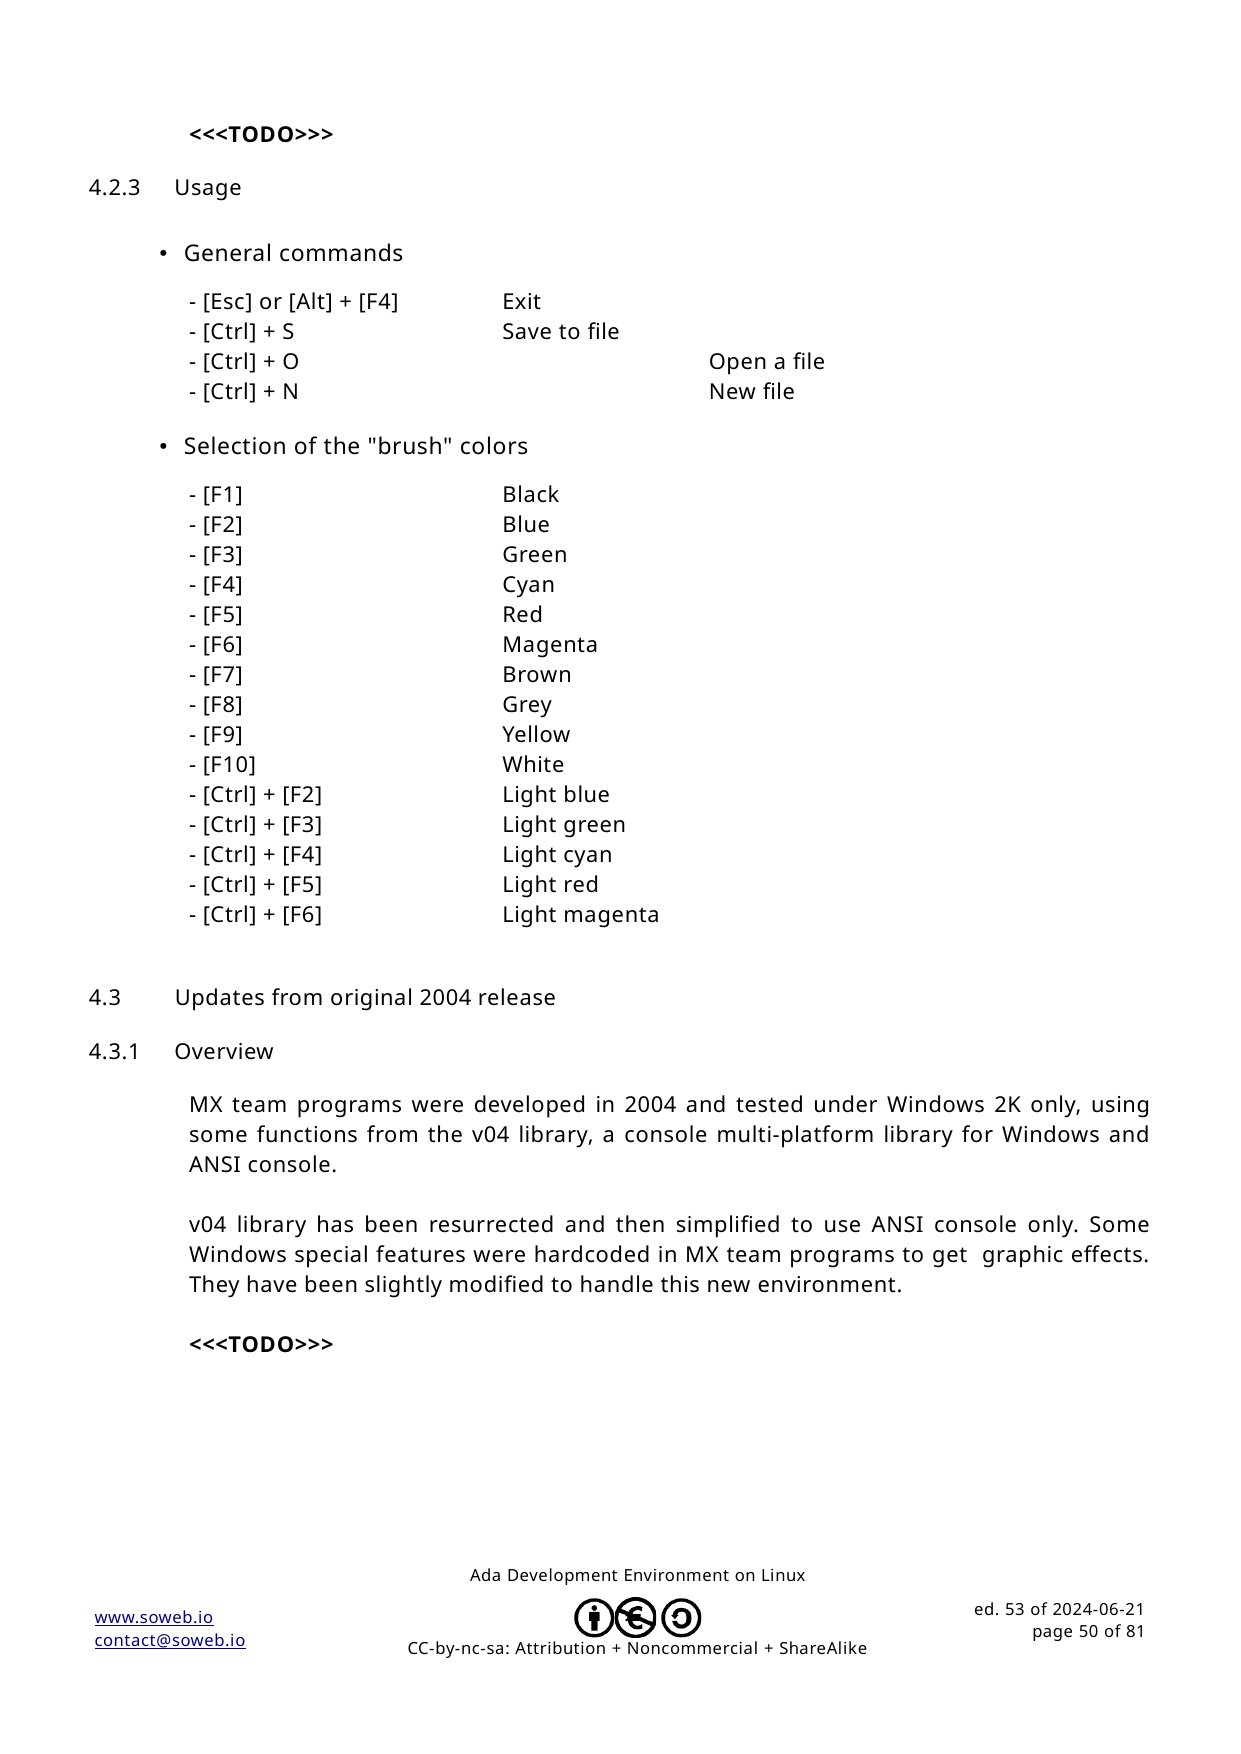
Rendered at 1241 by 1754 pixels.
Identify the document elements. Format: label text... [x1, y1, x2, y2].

text - [Ctrl] + [F5] Light red [189, 868, 1152, 898]
text - [F10] White [189, 748, 1152, 778]
text MX team programs were developed in 2004 and tested under Windows 2K only, using some functions from the v04 library, a console multi-platform library for Windows and ANSI console. [189, 1088, 1152, 1178]
subtitle Usage [88, 172, 1152, 213]
text - [F7] Brown [189, 658, 1152, 688]
text - [F5] Red [189, 598, 1152, 628]
text - [Ctrl] + [F3] Light green [189, 808, 1152, 838]
text - [Ctrl] + O Open a file [189, 346, 1152, 376]
picture [660, 1597, 702, 1638]
text v04 library has been resurrected and then simplified to use ANSI console only. Some Windows special features were hardcoded in MX team programs to get graphic effects. They have been slightly modified to handle this new environment. [189, 1208, 1152, 1298]
text - [Ctrl] + [F6] Light magenta [189, 898, 1152, 928]
text <<<TODO>>> [189, 1328, 1152, 1358]
text - [F2] Blue [189, 508, 1152, 538]
text <<<TODO>>> [189, 118, 1152, 148]
text - [F6] Magenta [189, 628, 1152, 658]
text - [Ctrl] + N New file [189, 376, 1152, 406]
text - [F3] Green [189, 538, 1152, 568]
picture [573, 1597, 657, 1638]
subtitle General commands [159, 237, 1152, 268]
subtitle Updates from original 2004 release [88, 982, 1152, 1012]
text - [F9] Yellow [189, 718, 1152, 748]
text - [F1] Black [189, 478, 1152, 508]
subtitle Selection of the "brush" colors [159, 429, 1152, 461]
text - [Ctrl] + [F4] Light cyan [189, 838, 1152, 868]
text - [F8] Grey [189, 688, 1152, 718]
subtitle Overview [88, 1036, 1152, 1077]
text - [Ctrl] + [F2] Light blue [189, 778, 1152, 808]
text - [F4] Cyan [189, 568, 1152, 598]
text - [Ctrl] + S Save to file [189, 316, 1152, 346]
text - [Esc] or [Alt] + [F4] Exit [189, 286, 1152, 316]
